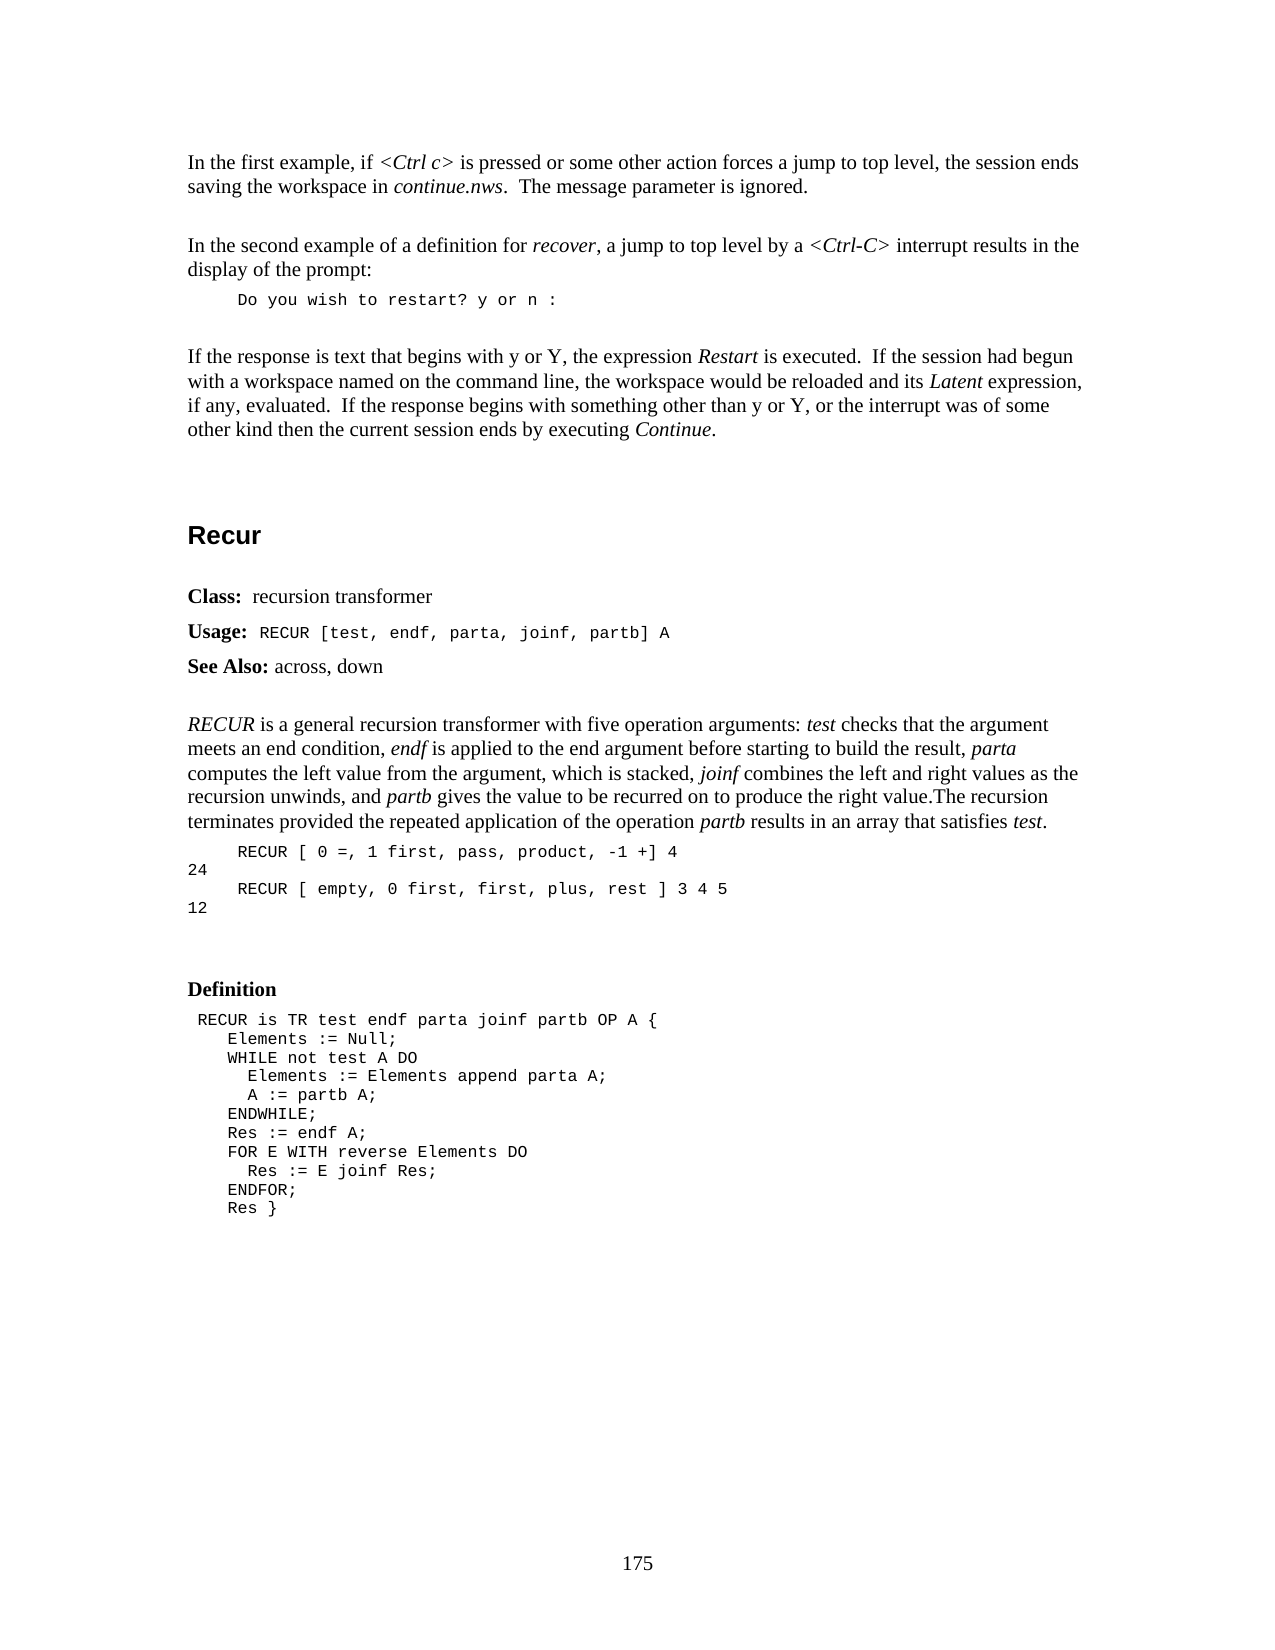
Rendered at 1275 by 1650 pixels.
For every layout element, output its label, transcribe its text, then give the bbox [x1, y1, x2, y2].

text RECUR is TR test endf parta joinf partb OP A { Elements := Null; WHILE not test A DO Elements := Elements append parta A; A := partb A; ENDWHILE; Res := endf A; FOR E WITH reverse Elements DO Res := E joinf Res; ENDFOR; Res } [187, 1011, 1087, 1267]
text RECUR [ 0 =, 1 first, pass, product, -1 +] 4 24 RECUR [ empty, 0 first, first, plus, rest ] 3 4 5 12 [187, 843, 1087, 967]
text If the response is text that begins with y or Y, the expression Restart is executed. If the session had begun with a workspace named on the command line, the workspace would be reloaded and its Latent expression, if any, evaluated. If the response begins with something other than y or Y, or the interrupt was of some other kind then the current session ends by executing Continue. [187, 344, 1087, 441]
text In the first example, if <Ctrl c> is pressed or some other action forces a jump to top level, the session ends saving the workspace in continue.nws. The message parameter is ignored. [187, 150, 1087, 222]
subtitle Definition [187, 977, 1087, 1001]
text Class: recursion transformer [187, 584, 1087, 608]
text RECUR is a general recursion transformer with five operation arguments: test checks that the argument meets an end condition, endf is applied to the end argument before starting to build the result, parta computes the left value from the argument, which is stacked, joinf combines the left and right values as the recursion unwinds, and partb gives the value to be recurred on to produce the right value.The recursion terminates provided the repeated application of the operation partb results in an array that satisfies test. [187, 712, 1087, 833]
text Usage: RECUR [test, endf, parta, joinf, partb] A [187, 619, 1087, 643]
text In the second example of a definition for recover, a jump to top level by a <Ctrl-C> interrupt results in the display of the prompt: [187, 233, 1087, 281]
text Do you wish to restart? y or n : [187, 291, 1087, 334]
text Recur [187, 520, 1087, 550]
text See Also: across, down [187, 654, 1087, 702]
